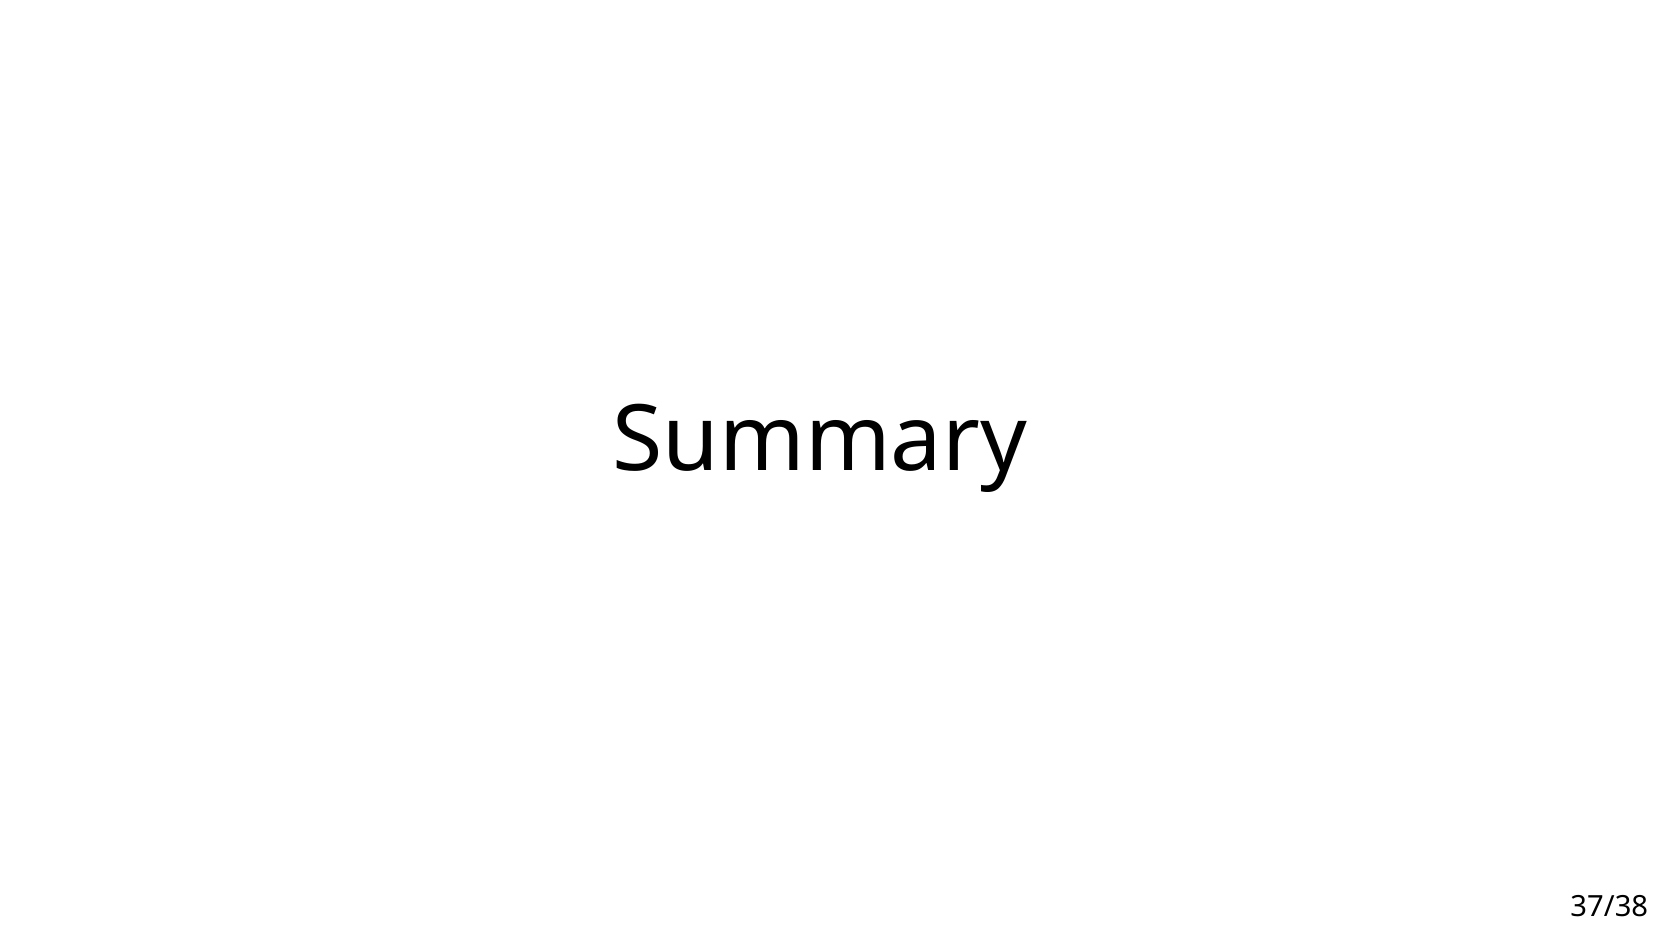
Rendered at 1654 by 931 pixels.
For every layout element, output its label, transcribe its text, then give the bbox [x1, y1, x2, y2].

title Summary [75, 356, 1565, 513]
